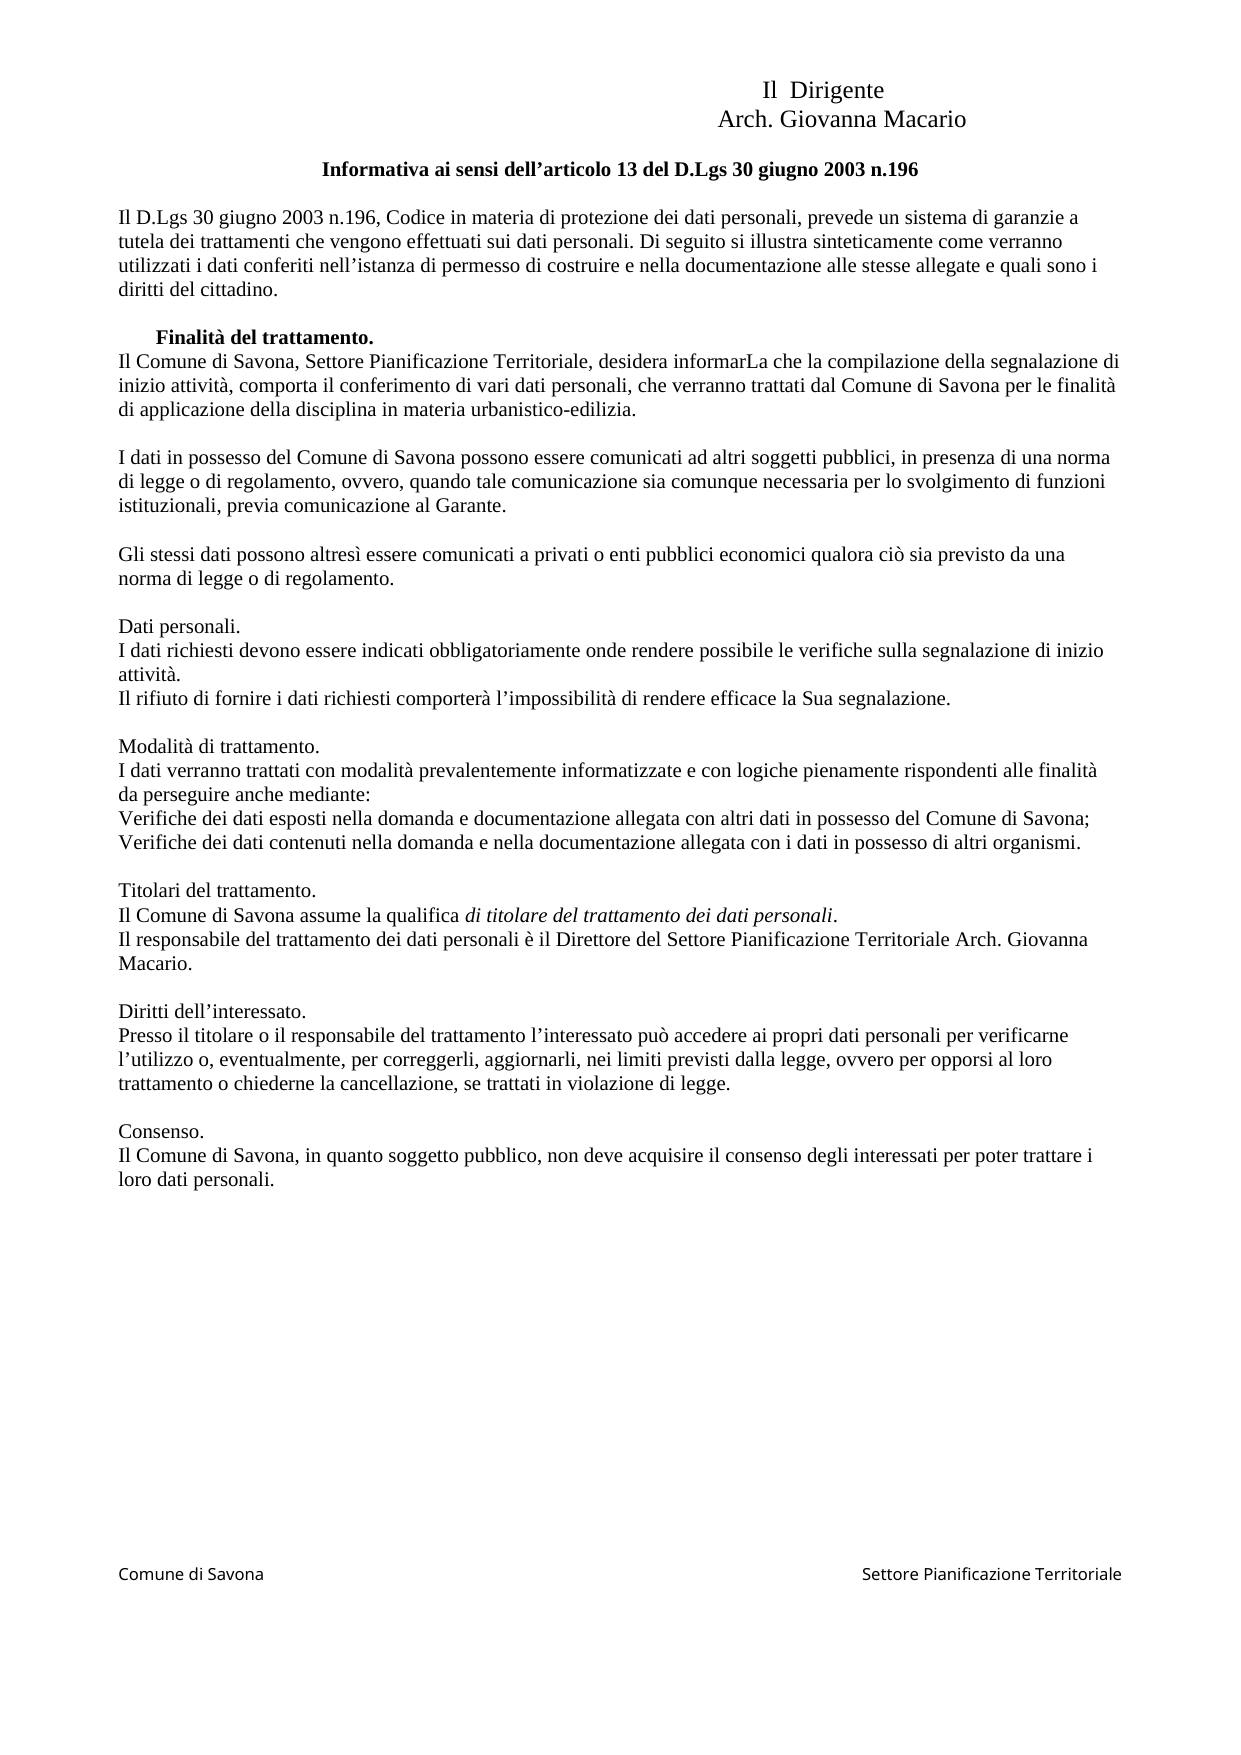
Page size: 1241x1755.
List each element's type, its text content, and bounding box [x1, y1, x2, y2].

text Diritti dell’interessato. [118, 999, 1122, 1023]
text Il Comune di Savona, Settore Pianificazione Territoriale, desidera informarLa che la compilazione della segnalazione di inizio attività, comporta il conferimento di vari dati personali, che verranno trattati dal Comune di Savona per le finalità di applicazione della disciplina in materia urbanistico-edilizia. [118, 349, 1122, 421]
text I dati verranno trattati con modalità prevalentemente informatizzate e con logiche pienamente rispondenti alle finalità da perseguire anche mediante: [118, 758, 1122, 806]
table_cell Il Dirigente Arch. Giovanna Macario [509, 75, 1137, 132]
text I dati richiesti devono essere indicati obbligatoriamente onde rendere possibile le verifiche sulla segnalazione di inizio attività. [118, 638, 1122, 686]
text Verifiche dei dati contenuti nella domanda e nella documentazione allegata con i dati in possesso di altri organismi. [118, 830, 1122, 854]
text Dati personali. [118, 614, 1122, 638]
subtitle Informativa ai sensi dell’articolo 13 del D.Lgs 30 giugno 2003 n.196 [118, 157, 1122, 181]
text Il Comune di Savona, in quanto soggetto pubblico, non deve acquisire il consenso degli interessati per poter trattare i loro dati personali. [118, 1143, 1122, 1191]
table_cell [118, 75, 509, 132]
text Presso il titolare o il responsabile del trattamento l’interessato può accedere ai propri dati personali per verificarne l’utilizzo o, eventualmente, per correggerli, aggiornarli, nei limiti previsti dalla legge, ovvero per opporsi al loro trattamento o chiederne la cancellazione, se trattati in violazione di legge. [118, 1023, 1122, 1095]
text Il rifiuto di fornire i dati richiesti comporterà l’impossibilità di rendere efficace la Sua segnalazione. [118, 686, 1122, 710]
text I dati in possesso del Comune di Savona possono essere comunicati ad altri soggetti pubblici, in presenza di una norma di legge o di regolamento, ovvero, quando tale comunicazione sia comunque necessaria per lo svolgimento di funzioni istituzionali, previa comunicazione al Garante. [118, 445, 1122, 517]
text Modalità di trattamento. [118, 734, 1122, 758]
text Il responsabile del trattamento dei dati personali è il Direttore del Settore Pianificazione Territoriale Arch. Giovanna Macario. [118, 927, 1122, 975]
text Finalità del trattamento. [118, 325, 1122, 349]
text Il D.Lgs 30 giugno 2003 n.196, Codice in materia di protezione dei dati personali, prevede un sistema di garanzie a tutela dei trattamenti che vengono effettuati sui dati personali. Di seguito si illustra sinteticamente come verranno utilizzati i dati conferiti nell’istanza di permesso di costruire e nella documentazione alle stesse allegate e quali sono i diritti del cittadino. [118, 205, 1122, 301]
text Consenso. [118, 1119, 1122, 1143]
text Titolari del trattamento. [118, 878, 1122, 902]
text Verifiche dei dati esposti nella domanda e documentazione allegata con altri dati in possesso del Comune di Savona; [118, 806, 1122, 830]
text Il Comune di Savona assume la qualifica di titolare del trattamento dei dati personali. [118, 902, 1122, 927]
text Gli stessi dati possono altresì essere comunicati a privati o enti pubblici economici qualora ciò sia previsto da una norma di legge o di regolamento. [118, 542, 1122, 590]
